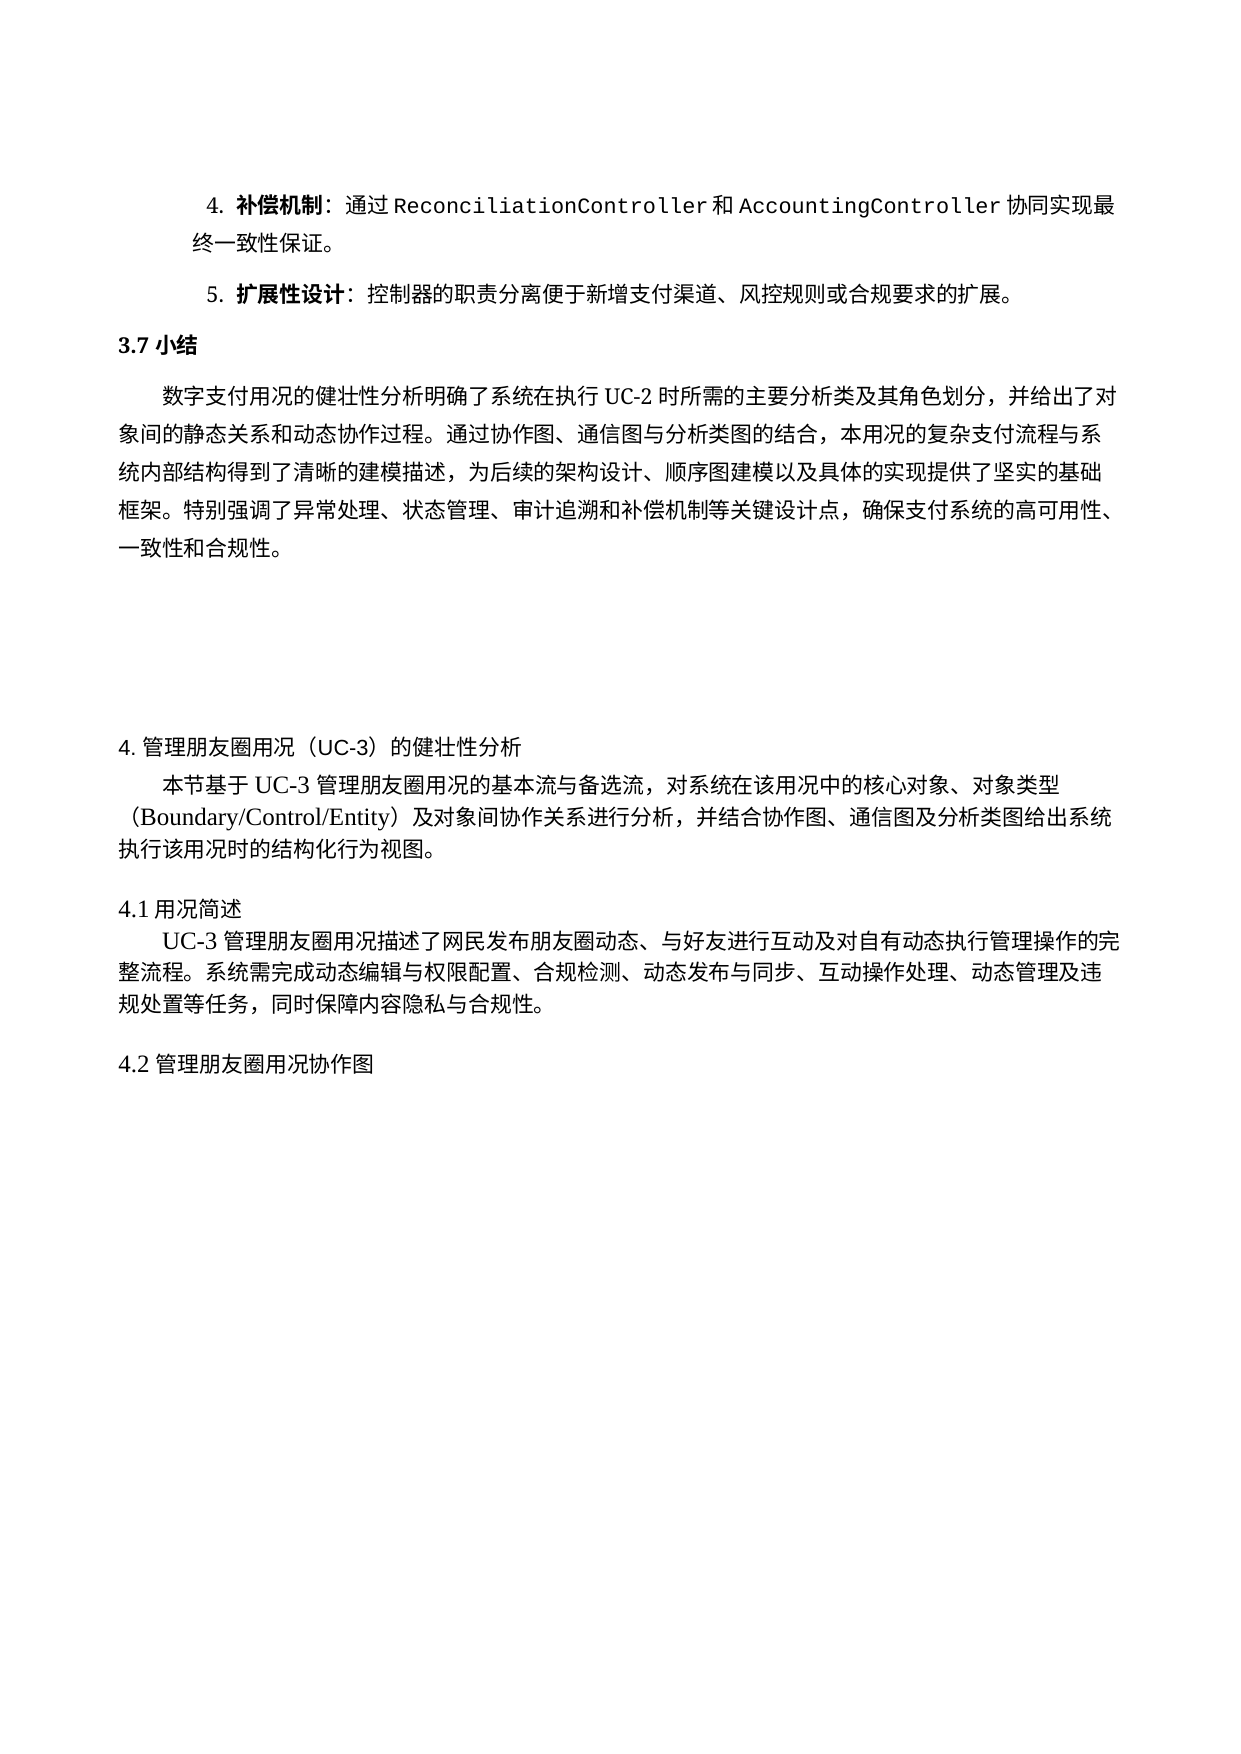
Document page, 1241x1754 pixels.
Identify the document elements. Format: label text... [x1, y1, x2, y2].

subtitle 管理朋友圈用况（UC-3）的健壮性分析 [118, 730, 1122, 762]
list 补偿机制：通过ReconciliationController和AccountingController协同实现最终一致性保证。 [162, 188, 1122, 257]
text 数字支付用况的健壮性分析明确了系统在执行 UC-2 时所需的主要分析类及其角色划分，并给出了对象间的静态关系和动态协作过程。通过协作图、通信图与分析类图的结合，本用况的复杂支付流程与系统内部结构得到了清晰的建模描述，为后续的架构设计、顺序图建模以及具体的实现提供了坚实的基础框架。特别强调了异常处理、状态管理、审计追溯和补偿机制等关键设计点，确保支付系统的高可用性、一致性和合规性。 [118, 379, 1122, 562]
text 3.7 小结 [118, 328, 1122, 359]
text 本节基于 UC-3 管理朋友圈用况的基本流与备选流，对系统在该用况中的核心对象、对象类型（Boundary/Control/Entity）及对象间协作关系进行分析，并结合协作图、通信图及分析类图给出系统执行该用况时的结构化行为视图。 [118, 768, 1122, 863]
text 4.1用况简述 [118, 892, 1122, 924]
text UC-3 管理朋友圈用况描述了网民发布朋友圈动态、与好友进行互动及对自有动态执行管理操作的完整流程。系统需完成动态编辑与权限配置、合规检测、动态发布与同步、互动操作处理、动态管理及违规处置等任务，同时保障内容隐私与合规性。 [118, 924, 1122, 1019]
text 4.2 管理朋友圈用况协作图 [118, 1047, 1122, 1079]
list 扩展性设计：控制器的职责分离便于新增支付渠道、风控规则或合规要求的扩展。 [162, 277, 1122, 308]
